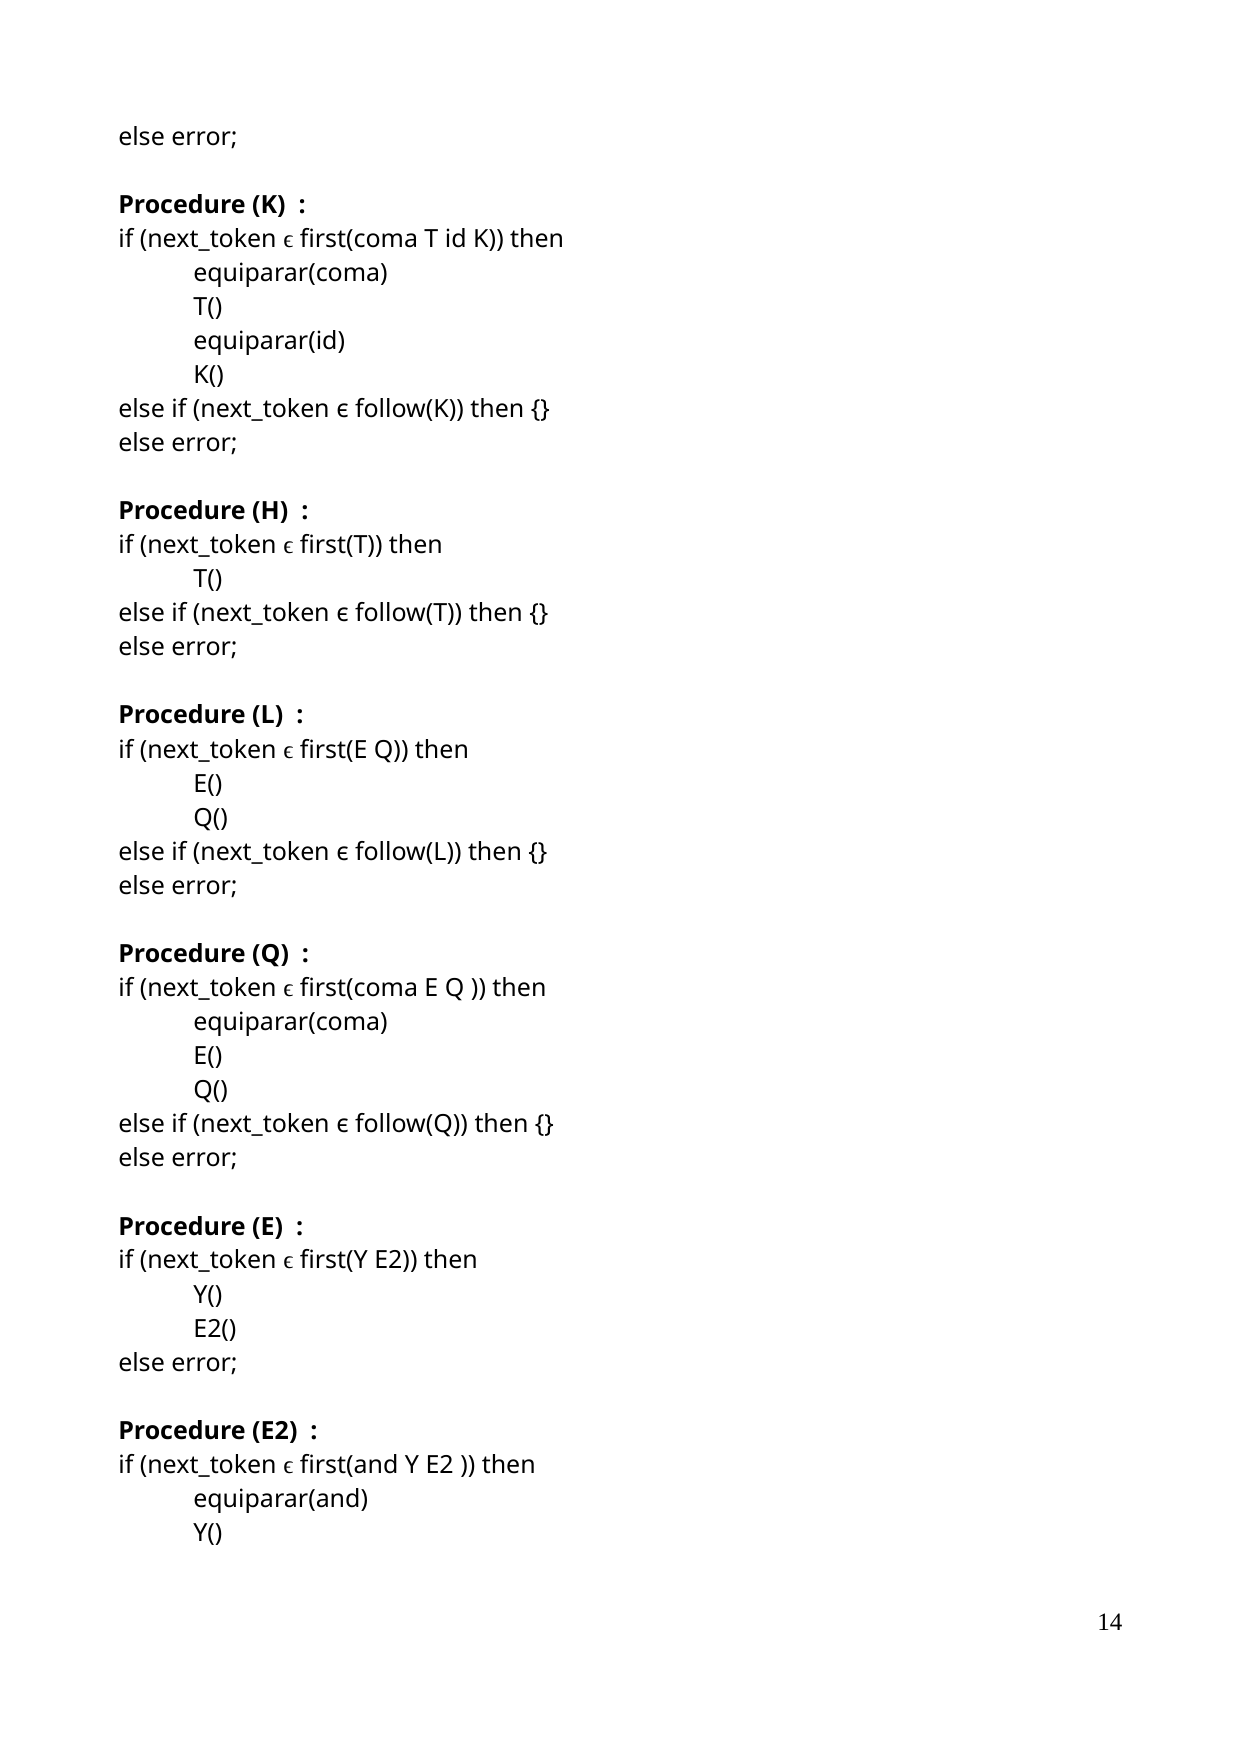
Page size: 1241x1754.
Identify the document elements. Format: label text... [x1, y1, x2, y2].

text Y() [118, 1276, 1122, 1310]
text Procedure (K) : [118, 186, 1122, 220]
text if (next_token ϵ first(coma E Q )) then [118, 970, 1122, 1004]
text E() [118, 1038, 1122, 1072]
text else if (next_token ϵ follow(L)) then {} [118, 833, 1122, 867]
text equiparar(id) [118, 322, 1122, 357]
text else if (next_token ϵ follow(T)) then {} [118, 595, 1122, 629]
text E() [118, 765, 1122, 799]
text Q() [118, 799, 1122, 833]
text if (next_token ϵ first(E Q)) then [118, 731, 1122, 765]
text if (next_token ϵ first(T)) then [118, 527, 1122, 561]
text else if (next_token ϵ follow(K)) then {} [118, 391, 1122, 425]
text Procedure (E) : [118, 1208, 1122, 1242]
text if (next_token ϵ first(and Y E2 )) then [118, 1447, 1122, 1481]
text Procedure (E2) : [118, 1412, 1122, 1447]
text else error; [118, 629, 1122, 663]
text else error; [118, 867, 1122, 902]
text K() [118, 357, 1122, 391]
text Y() [118, 1515, 1122, 1549]
text Procedure (L) : [118, 697, 1122, 731]
text else error; [118, 118, 1122, 152]
text else if (next_token ϵ follow(Q)) then {} [118, 1106, 1122, 1140]
text Procedure (H) : [118, 493, 1122, 527]
text equiparar(coma) [118, 1004, 1122, 1038]
text if (next_token ϵ first(Y E2)) then [118, 1242, 1122, 1276]
text equiparar(and) [118, 1481, 1122, 1515]
text else error; [118, 1344, 1122, 1378]
text else error; [118, 1140, 1122, 1174]
text else error; [118, 425, 1122, 459]
text E2() [118, 1310, 1122, 1344]
text T() [118, 561, 1122, 595]
text if (next_token ϵ first(coma T id K)) then [118, 220, 1122, 254]
text T() [118, 288, 1122, 322]
text Q() [118, 1072, 1122, 1106]
text equiparar(coma) [118, 254, 1122, 288]
text Procedure (Q) : [118, 936, 1122, 970]
